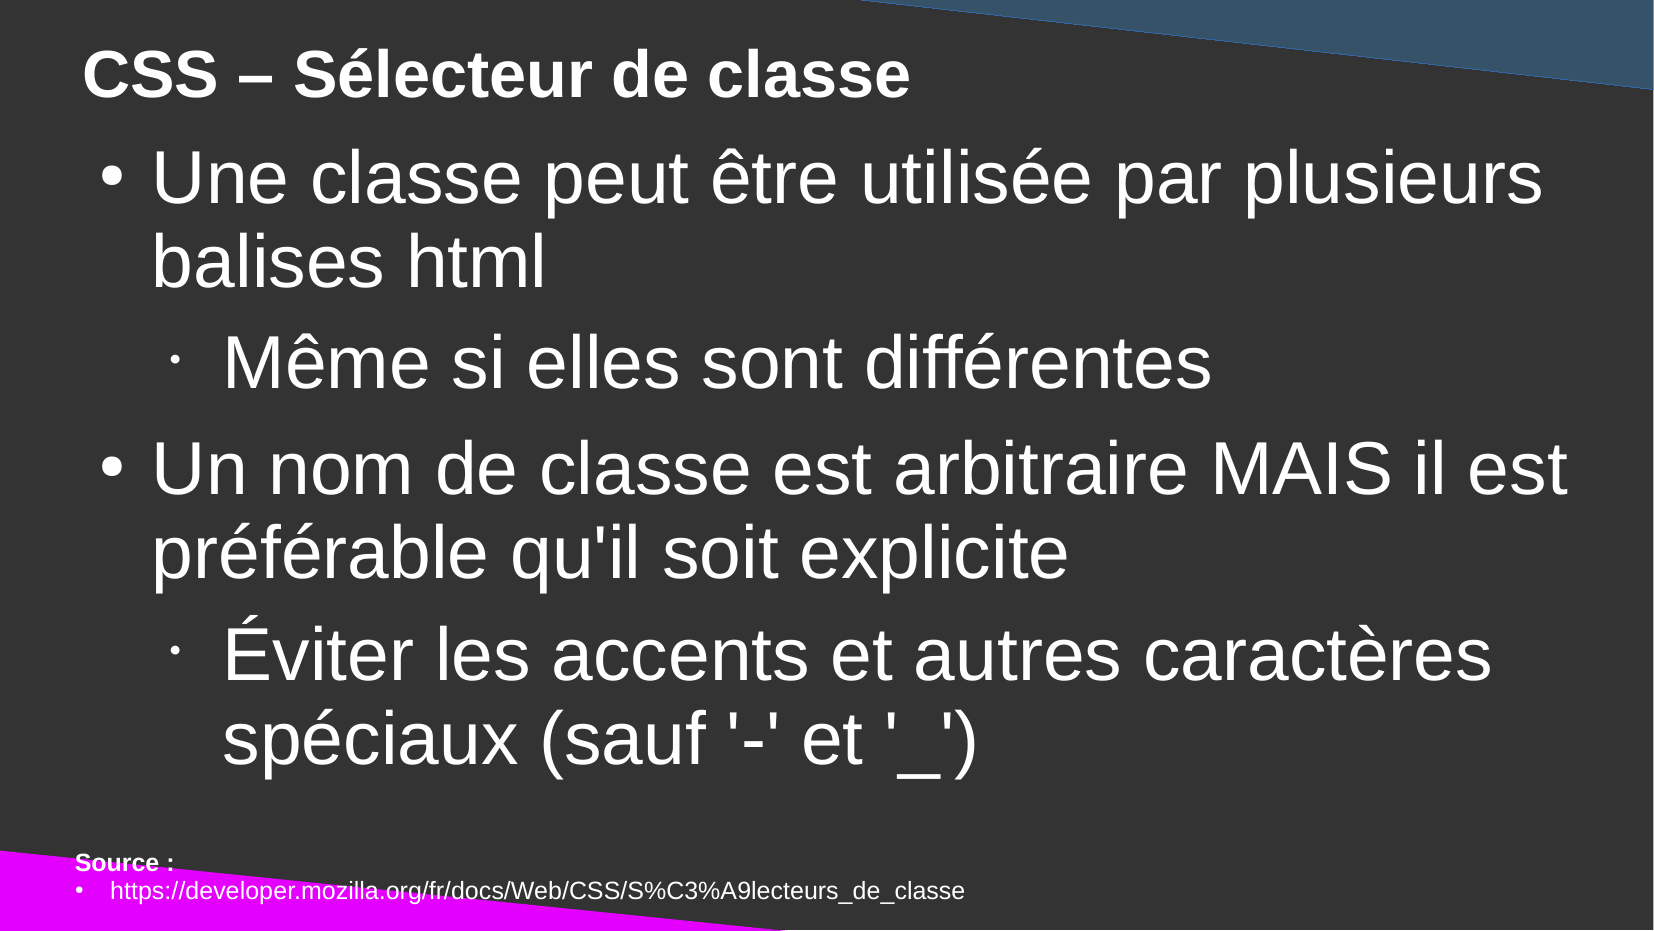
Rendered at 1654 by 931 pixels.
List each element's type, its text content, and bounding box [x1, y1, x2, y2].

text_box Source : https://developer.mozilla.org/fr/docs/Web/CSS/S%C3%A9lecteurs_de_classe [60, 841, 1546, 913]
text_box [0, 850, 788, 931]
title CSS – Sélecteur de classe [82, 37, 1571, 114]
text_box [861, 0, 1654, 90]
list Une classe peut être utilisée par plusieurs balises html Même si elles sont différentes Un nom de classe est arbitraire MAIS il est préférable qu'il soit explicite Éviter les accents et autres caractères spéciaux (sauf '-' et '_') [80, 135, 1605, 815]
